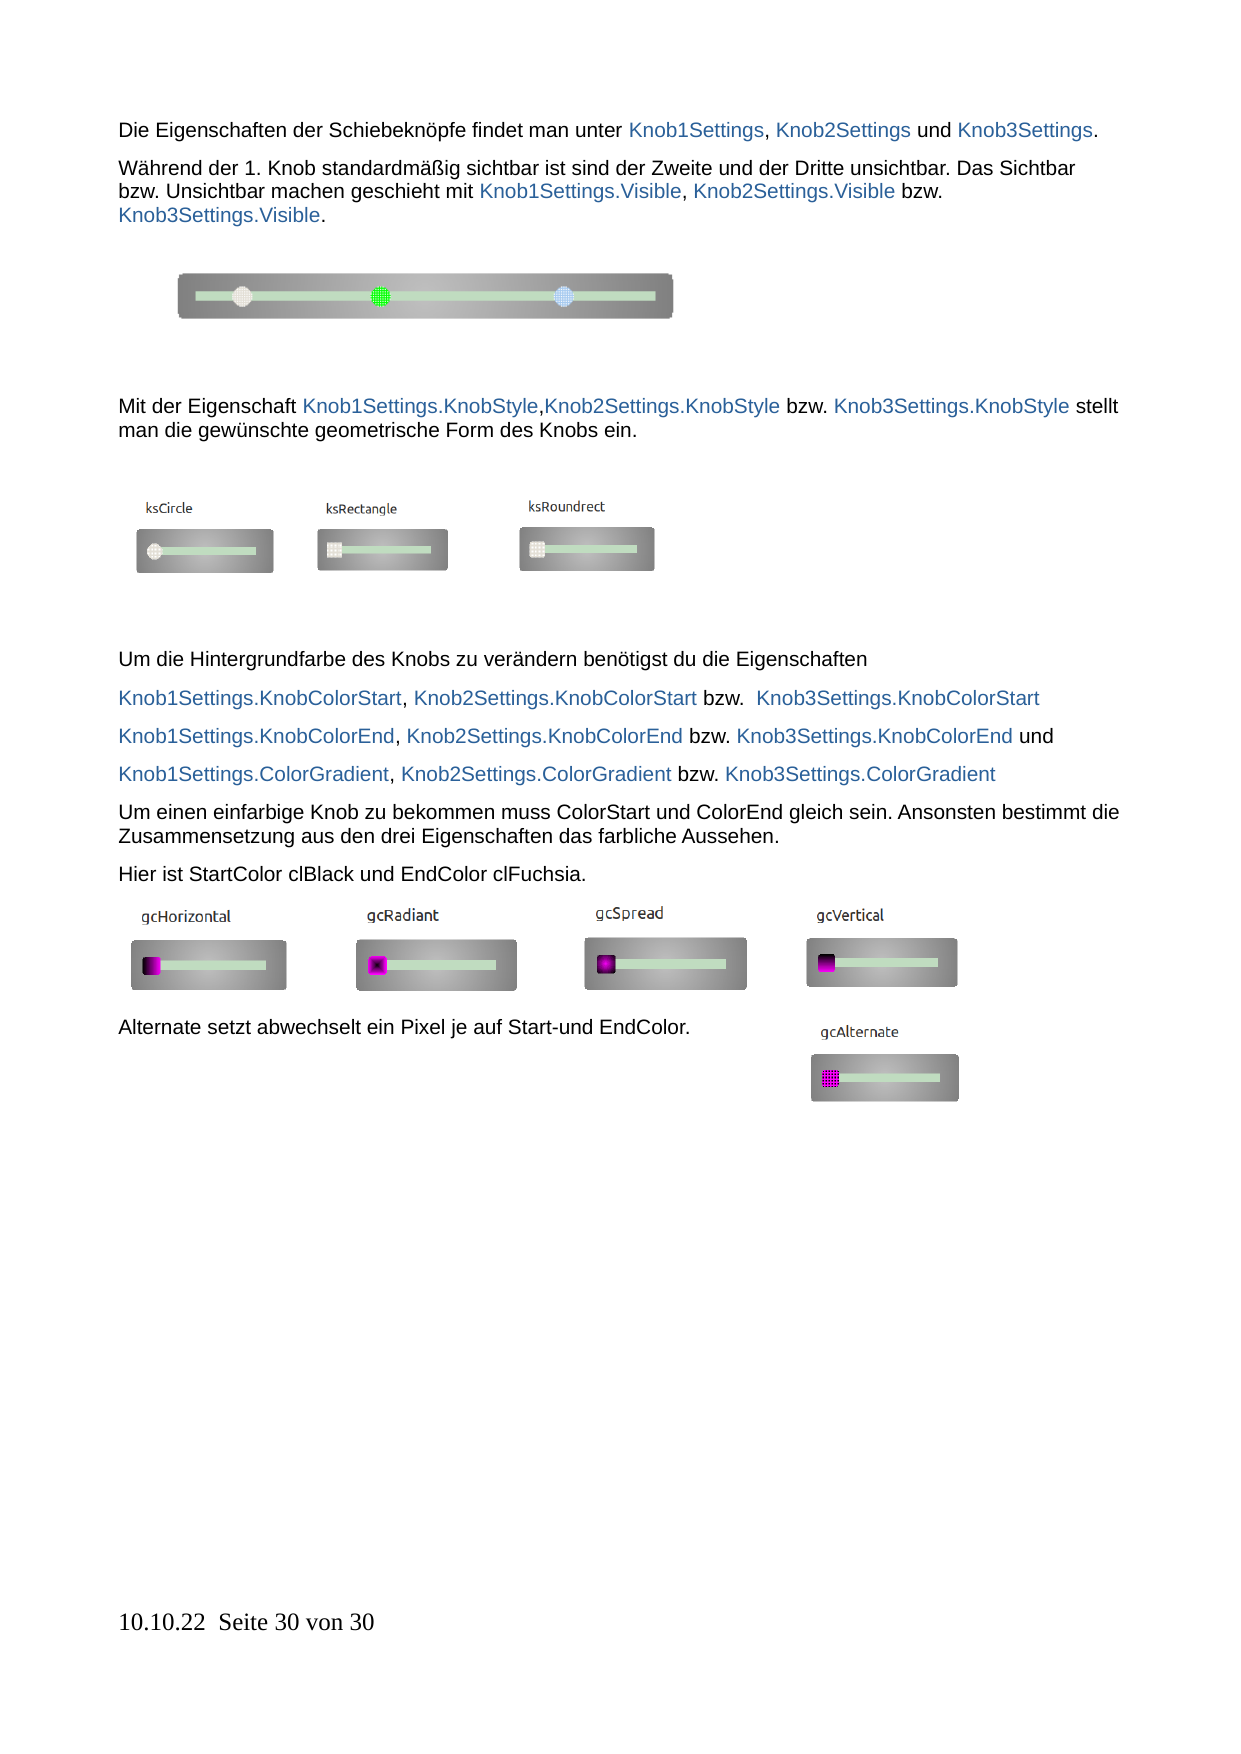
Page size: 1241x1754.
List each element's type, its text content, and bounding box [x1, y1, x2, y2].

picture [128, 496, 280, 586]
picture [118, 903, 297, 1004]
text Knob1Settings.KnobColorEnd, Knob2Settings.KnobColorEnd bzw. Knob3Settings.KnobColorEnd und [118, 724, 1122, 748]
text Um die Hintergrundfarbe des Knobs zu verändern benötigst du die Eigenschaften [118, 648, 1122, 671]
text Knob1Settings.ColorGradient, Knob2Settings.ColorGradient bzw. Knob3Settings.ColorGradient [118, 762, 1122, 786]
text Um einen einfarbige Knob zu bekommen muss ColorStart und ColorEnd gleich sein. Ansonsten bestimmt die Zusammensetzung aus den drei Eigenschaften das farbliche Aussehen. [118, 801, 1122, 848]
picture [159, 252, 697, 339]
picture [507, 494, 671, 581]
text Während der 1. Knob standardmäßig sichtbar ist sind der Zweite und der Dritte unsichtbar. Das Sichtbar bzw. Unsichtbar machen geschieht mit Knob1Settings.Visible, Knob2Settings.Visible bzw. Knob3Settings.Visible. [118, 156, 1122, 227]
picture [800, 1022, 974, 1113]
text Die Eigenschaften der Schiebeknöpfe findet man unter Knob1Settings, Knob2Settings und Knob3Settings. [118, 118, 1122, 142]
text Hier ist StartColor clBlack und EndColor clFuchsia. [118, 863, 1122, 886]
text Alternate setzt abwechselt ein Pixel je auf Start-und EndColor. [118, 1016, 1122, 1039]
text Mit der Eigenschaft Knob1Settings.KnobStyle,Knob2Settings.KnobStyle bzw. Knob3Settings.KnobStyle stellt man die gewünschte geometrische Form des Knobs ein. [118, 395, 1122, 442]
picture [797, 902, 967, 998]
text Knob1Settings.KnobColorStart, Knob2Settings.KnobColorStart bzw. Knob3Settings.KnobColorStart [118, 686, 1122, 710]
picture [339, 902, 539, 1001]
picture [308, 497, 460, 580]
picture [572, 903, 758, 1001]
